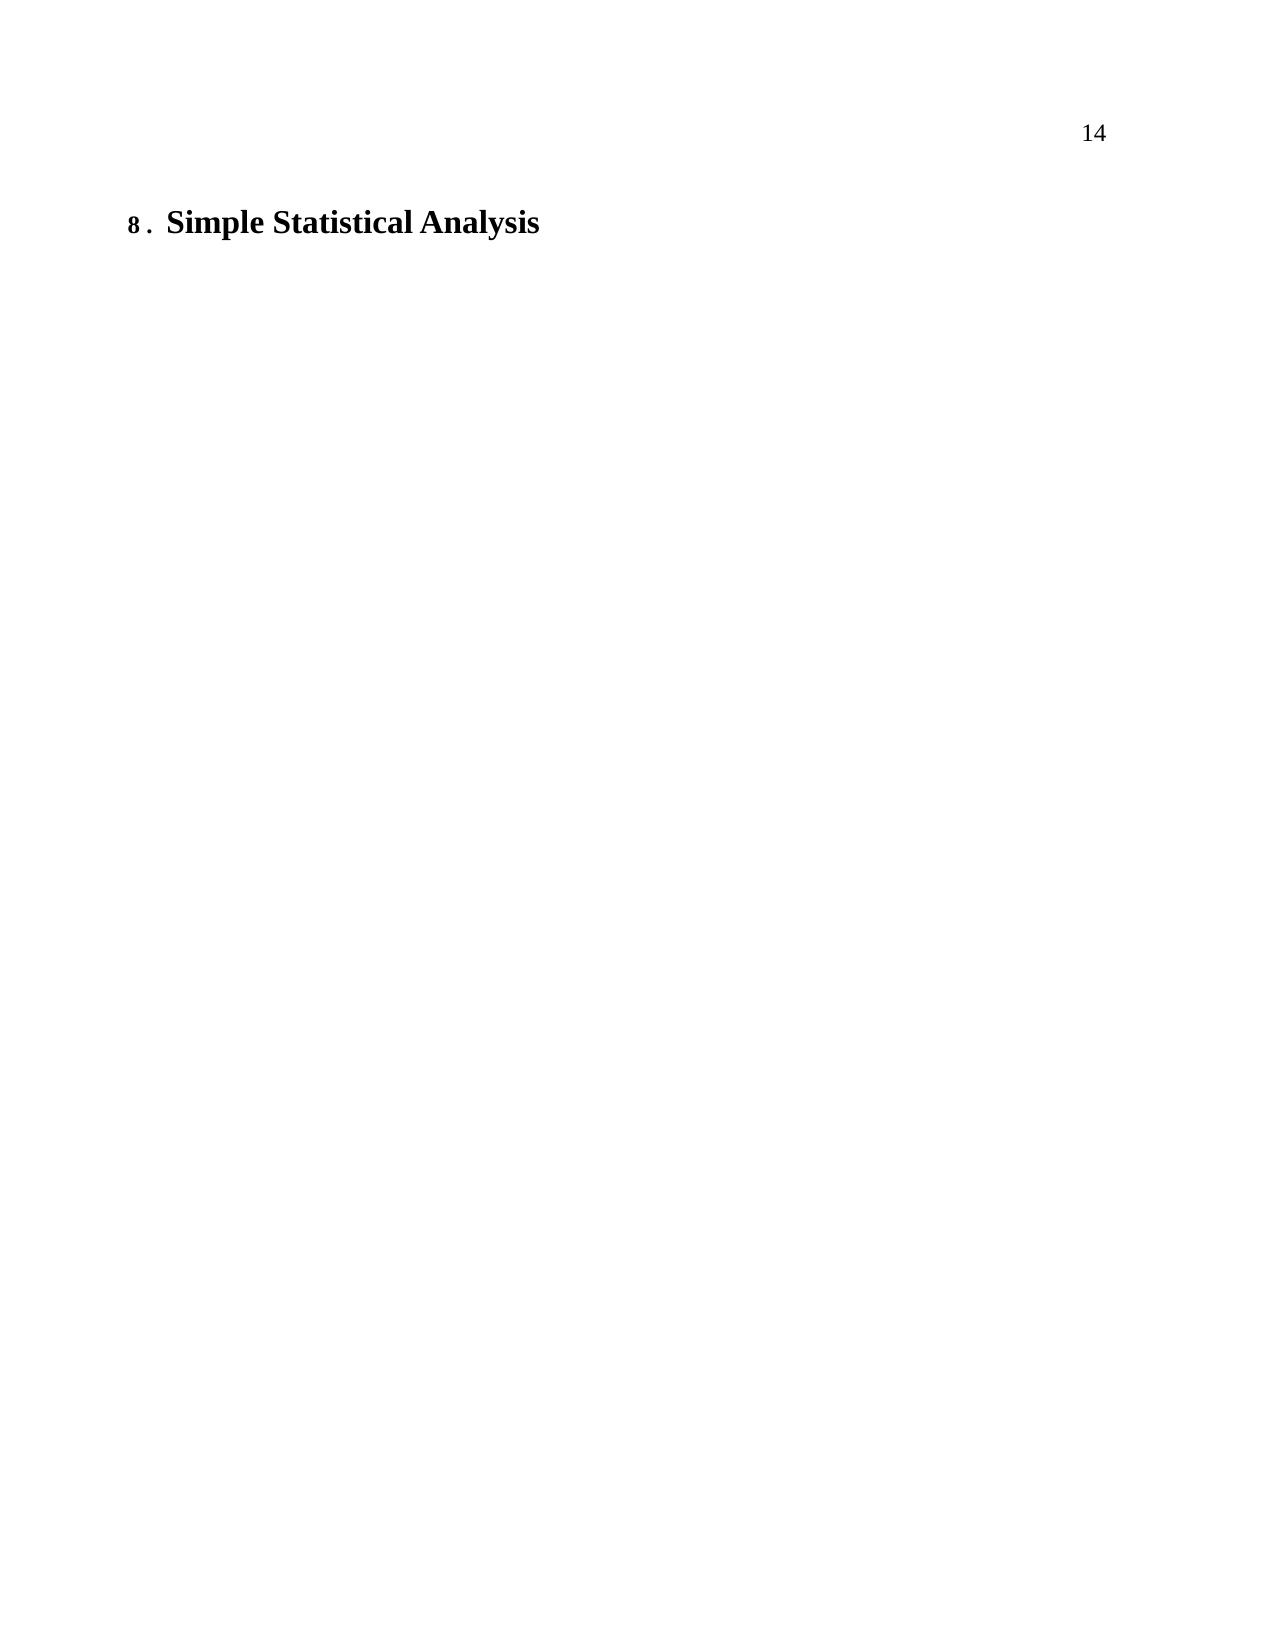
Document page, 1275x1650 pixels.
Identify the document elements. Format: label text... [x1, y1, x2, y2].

subtitle Simple Statistical Analysis [121, 202, 1158, 240]
